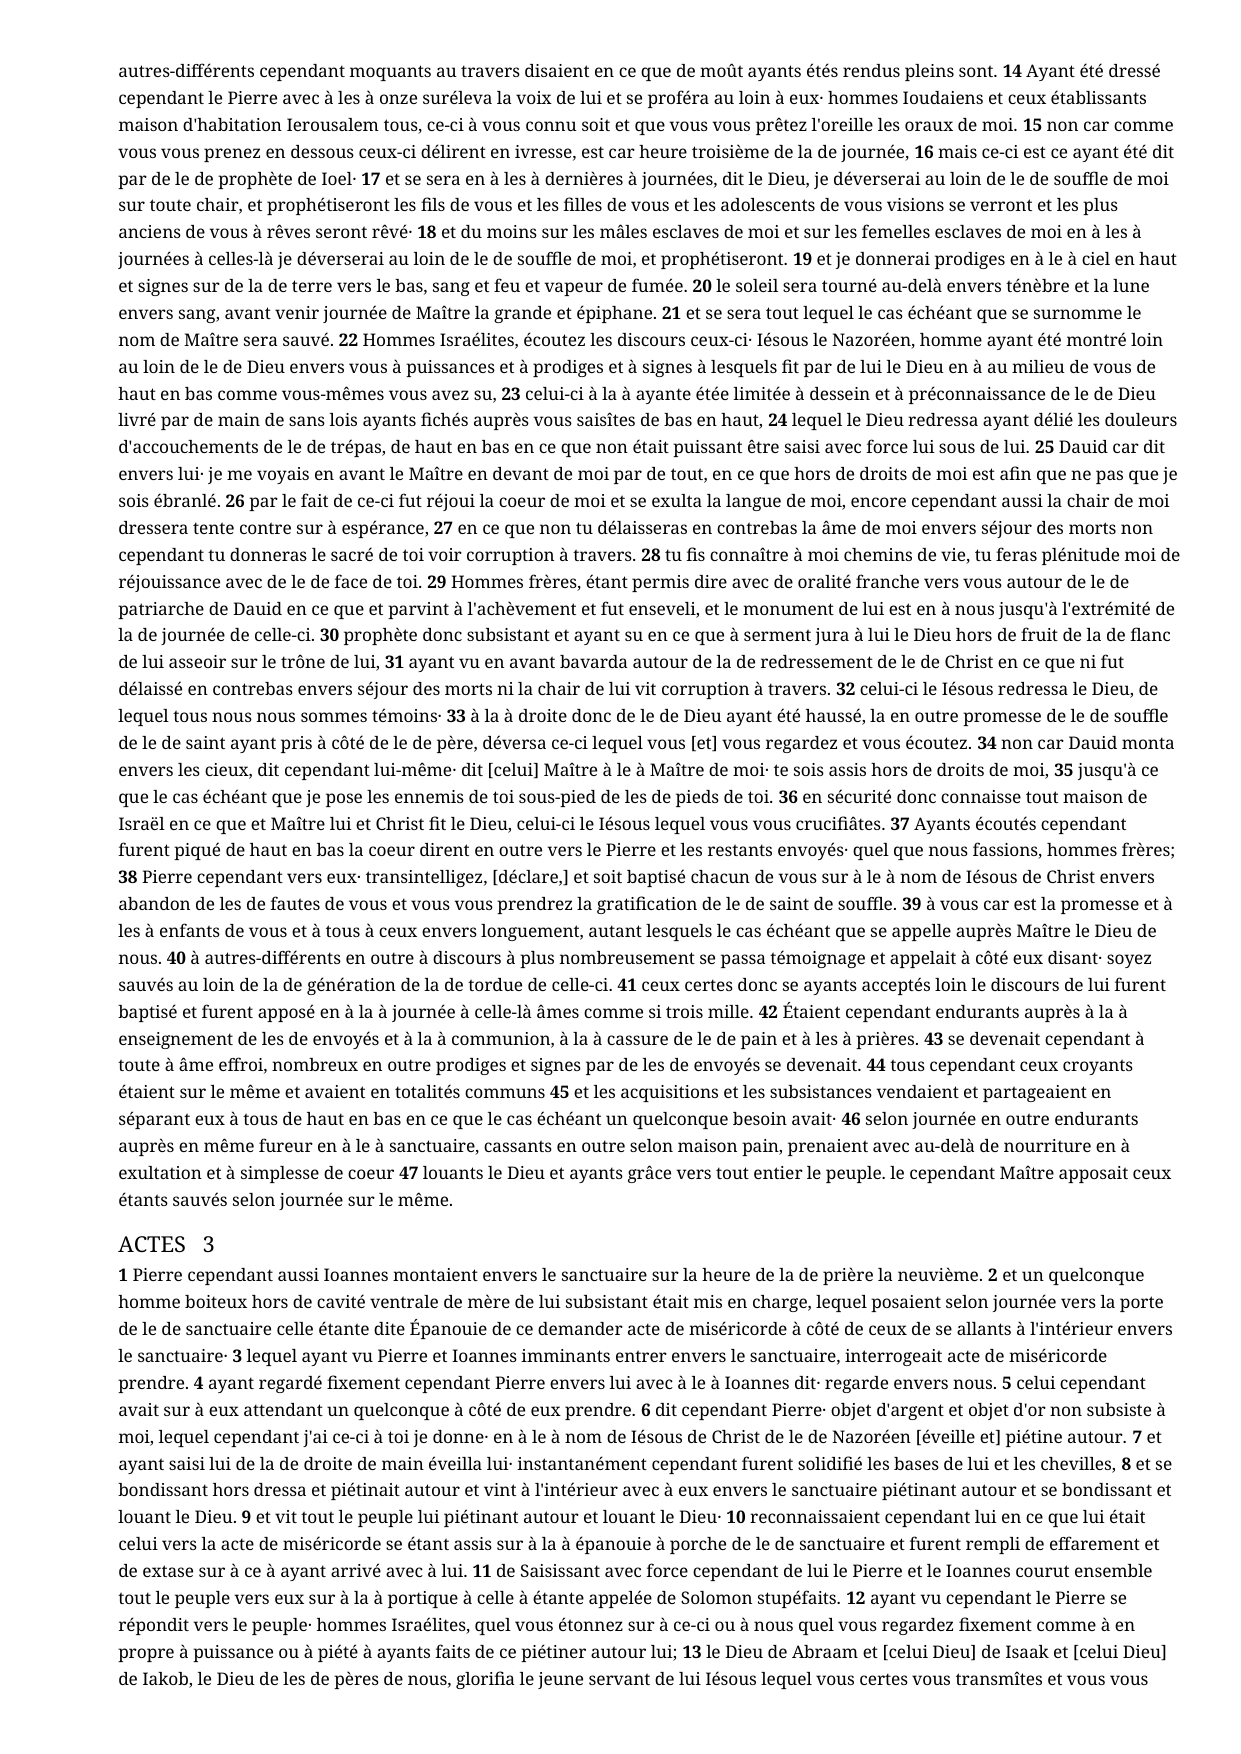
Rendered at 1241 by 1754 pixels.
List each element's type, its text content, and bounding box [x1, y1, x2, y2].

text 1 Pierre cependant aussi Ioannes montaient envers le sanctuaire sur la heure de la de prière la neuvième. 2 et un quelconque homme boiteux hors de cavité ventrale de mère de lui subsistant était mis en charge, lequel posaient selon journée vers la porte de le de sanctuaire celle étante dite Épanouie de ce demander acte de miséricorde à côté de ceux de se allants à l'intérieur envers le sanctuaire· 3 lequel ayant vu Pierre et Ioannes imminants entrer envers le sanctuaire, interrogeait acte de miséricorde prendre. 4 ayant regardé fixement cependant Pierre envers lui avec à le à Ioannes dit· regarde envers nous. 5 celui cependant avait sur à eux attendant un quelconque à côté de eux prendre. 6 dit cependant Pierre· objet d'argent et objet d'or non subsiste à moi, lequel cependant j'ai ce-ci à toi je donne· en à le à nom de Iésous de Christ de le de Nazoréen [éveille et] piétine autour. 7 et ayant saisi lui de la de droite de main éveilla lui· instantanément cependant furent solidifié les bases de lui et les chevilles, 8 et se bondissant hors dressa et piétinait autour et vint à l'intérieur avec à eux envers le sanctuaire piétinant autour et se bondissant et louant le Dieu. 9 et vit tout le peuple lui piétinant autour et louant le Dieu· 10 reconnaissaient cependant lui en ce que lui était celui vers la acte de miséricorde se étant assis sur à la à épanouie à porche de le de sanctuaire et furent rempli de effarement et de extase sur à ce à ayant arrivé avec à lui. 11 de Saisissant avec force cependant de lui le Pierre et le Ioannes courut ensemble tout le peuple vers eux sur à la à portique à celle à étante appelée de Solomon stupéfaits. 12 ayant vu cependant le Pierre se répondit vers le peuple· hommes Israélites, quel vous étonnez sur à ce-ci ou à nous quel vous regardez fixement comme à en propre à puissance ou à piété à ayants faits de ce piétiner autour lui; 13 le Dieu de Abraam et [celui Dieu] de Isaak et [celui Dieu] de Iakob, le Dieu de les de pères de nous, glorifia le jeune servant de lui Iésous lequel vous certes vous transmîtes et vous vous [118, 1263, 1181, 1690]
text ACTES 3 [118, 1229, 1181, 1259]
text autres-différents cependant moquants au travers disaient en ce que de moût ayants étés rendus pleins sont. 14 Ayant été dressé cependant le Pierre avec à les à onze suréleva la voix de lui et se proféra au loin à eux· hommes Ioudaiens et ceux établissants maison d'habitation Ierousalem tous, ce-ci à vous connu soit et que vous vous prêtez l'oreille les oraux de moi. 15 non car comme vous vous prenez en dessous ceux-ci délirent en ivresse, est car heure troisième de la de journée, 16 mais ce-ci est ce ayant été dit par de le de prophète de Ioel· 17 et se sera en à les à dernières à journées, dit le Dieu, je déverserai au loin de le de souffle de moi sur toute chair, et prophétiseront les fils de vous et les filles de vous et les adolescents de vous visions se verront et les plus anciens de vous à rêves seront rêvé· 18 et du moins sur les mâles esclaves de moi et sur les femelles esclaves de moi en à les à journées à celles-là je déverserai au loin de le de souffle de moi, et prophétiseront. 19 et je donnerai prodiges en à le à ciel en haut et signes sur de la de terre vers le bas, sang et feu et vapeur de fumée. 20 le soleil sera tourné au-delà envers ténèbre et la lune envers sang, avant venir journée de Maître la grande et épiphane. 21 et se sera tout lequel le cas échéant que se surnomme le nom de Maître sera sauvé. 22 Hommes Israélites, écoutez les discours ceux-ci· Iésous le Nazoréen, homme ayant été montré loin au loin de le de Dieu envers vous à puissances et à prodiges et à signes à lesquels fit par de lui le Dieu en à au milieu de vous de haut en bas comme vous-mêmes vous avez su, 23 celui-ci à la à ayante étée limitée à dessein et à préconnaissance de le de Dieu livré par de main de sans lois ayants fichés auprès vous saisîtes de bas en haut, 24 lequel le Dieu redressa ayant délié les douleurs d'accouchements de le de trépas, de haut en bas en ce que non était puissant être saisi avec force lui sous de lui. 25 Dauid car dit envers lui· je me voyais en avant le Maître en devant de moi par de tout, en ce que hors de droits de moi est afin que ne pas que je sois ébranlé. 26 par le fait de ce-ci fut réjoui la coeur de moi et se exulta la langue de moi, encore cependant aussi la chair de moi dressera tente contre sur à espérance, 27 en ce que non tu délaisseras en contrebas la âme de moi envers séjour des morts non cependant tu donneras le sacré de toi voir corruption à travers. 28 tu fis connaître à moi chemins de vie, tu feras plénitude moi de réjouissance avec de le de face de toi. 29 Hommes frères, étant permis dire avec de oralité franche vers vous autour de le de patriarche de Dauid en ce que et parvint à l'achèvement et fut enseveli, et le monument de lui est en à nous jusqu'à l'extrémité de la de journée de celle-ci. 30 prophète donc subsistant et ayant su en ce que à serment jura à lui le Dieu hors de fruit de la de flanc de lui asseoir sur le trône de lui, 31 ayant vu en avant bavarda autour de la de redressement de le de Christ en ce que ni fut délaissé en contrebas envers séjour des morts ni la chair de lui vit corruption à travers. 32 celui-ci le Iésous redressa le Dieu, de lequel tous nous nous sommes témoins· 33 à la à droite donc de le de Dieu ayant été haussé, la en outre promesse de le de souffle de le de saint ayant pris à côté de le de père, déversa ce-ci lequel vous [et] vous regardez et vous écoutez. 34 non car Dauid monta envers les cieux, dit cependant lui-même· dit [celui] Maître à le à Maître de moi· te sois assis hors de droits de moi, 35 jusqu'à ce que le cas échéant que je pose les ennemis de toi sous-pied de les de pieds de toi. 36 en sécurité donc connaisse tout maison de Israël en ce que et Maître lui et Christ fit le Dieu, celui-ci le Iésous lequel vous vous crucifiâtes. 37 Ayants écoutés cependant furent piqué de haut en bas la coeur dirent en outre vers le Pierre et les restants envoyés· quel que nous fassions, hommes frères; 38 Pierre cependant vers eux· transintelligez, [déclare,] et soit baptisé chacun de vous sur à le à nom de Iésous de Christ envers abandon de les de fautes de vous et vous vous prendrez la gratification de le de saint de souffle. 39 à vous car est la promesse et à les à enfants de vous et à tous à ceux envers longuement, autant lesquels le cas échéant que se appelle auprès Maître le Dieu de nous. 40 à autres-différents en outre à discours à plus nombreusement se passa témoignage et appelait à côté eux disant· soyez sauvés au loin de la de génération de la de tordue de celle-ci. 41 ceux certes donc se ayants acceptés loin le discours de lui furent baptisé et furent apposé en à la à journée à celle-là âmes comme si trois mille. 42 Étaient cependant endurants auprès à la à enseignement de les de envoyés et à la à communion, à la à cassure de le de pain et à les à prières. 43 se devenait cependant à toute à âme effroi, nombreux en outre prodiges et signes par de les de envoyés se devenait. 44 tous cependant ceux croyants étaient sur le même et avaient en totalités communs 45 et les acquisitions et les subsistances vendaient et partageaient en séparant eux à tous de haut en bas en ce que le cas échéant un quelconque besoin avait· 46 selon journée en outre endurants auprès en même fureur en à le à sanctuaire, cassants en outre selon maison pain, prenaient avec au-delà de nourriture en à exultation et à simplesse de coeur 47 louants le Dieu et ayants grâce vers tout entier le peuple. le cependant Maître apposait ceux étants sauvés selon journée sur le même. [118, 59, 1181, 1211]
